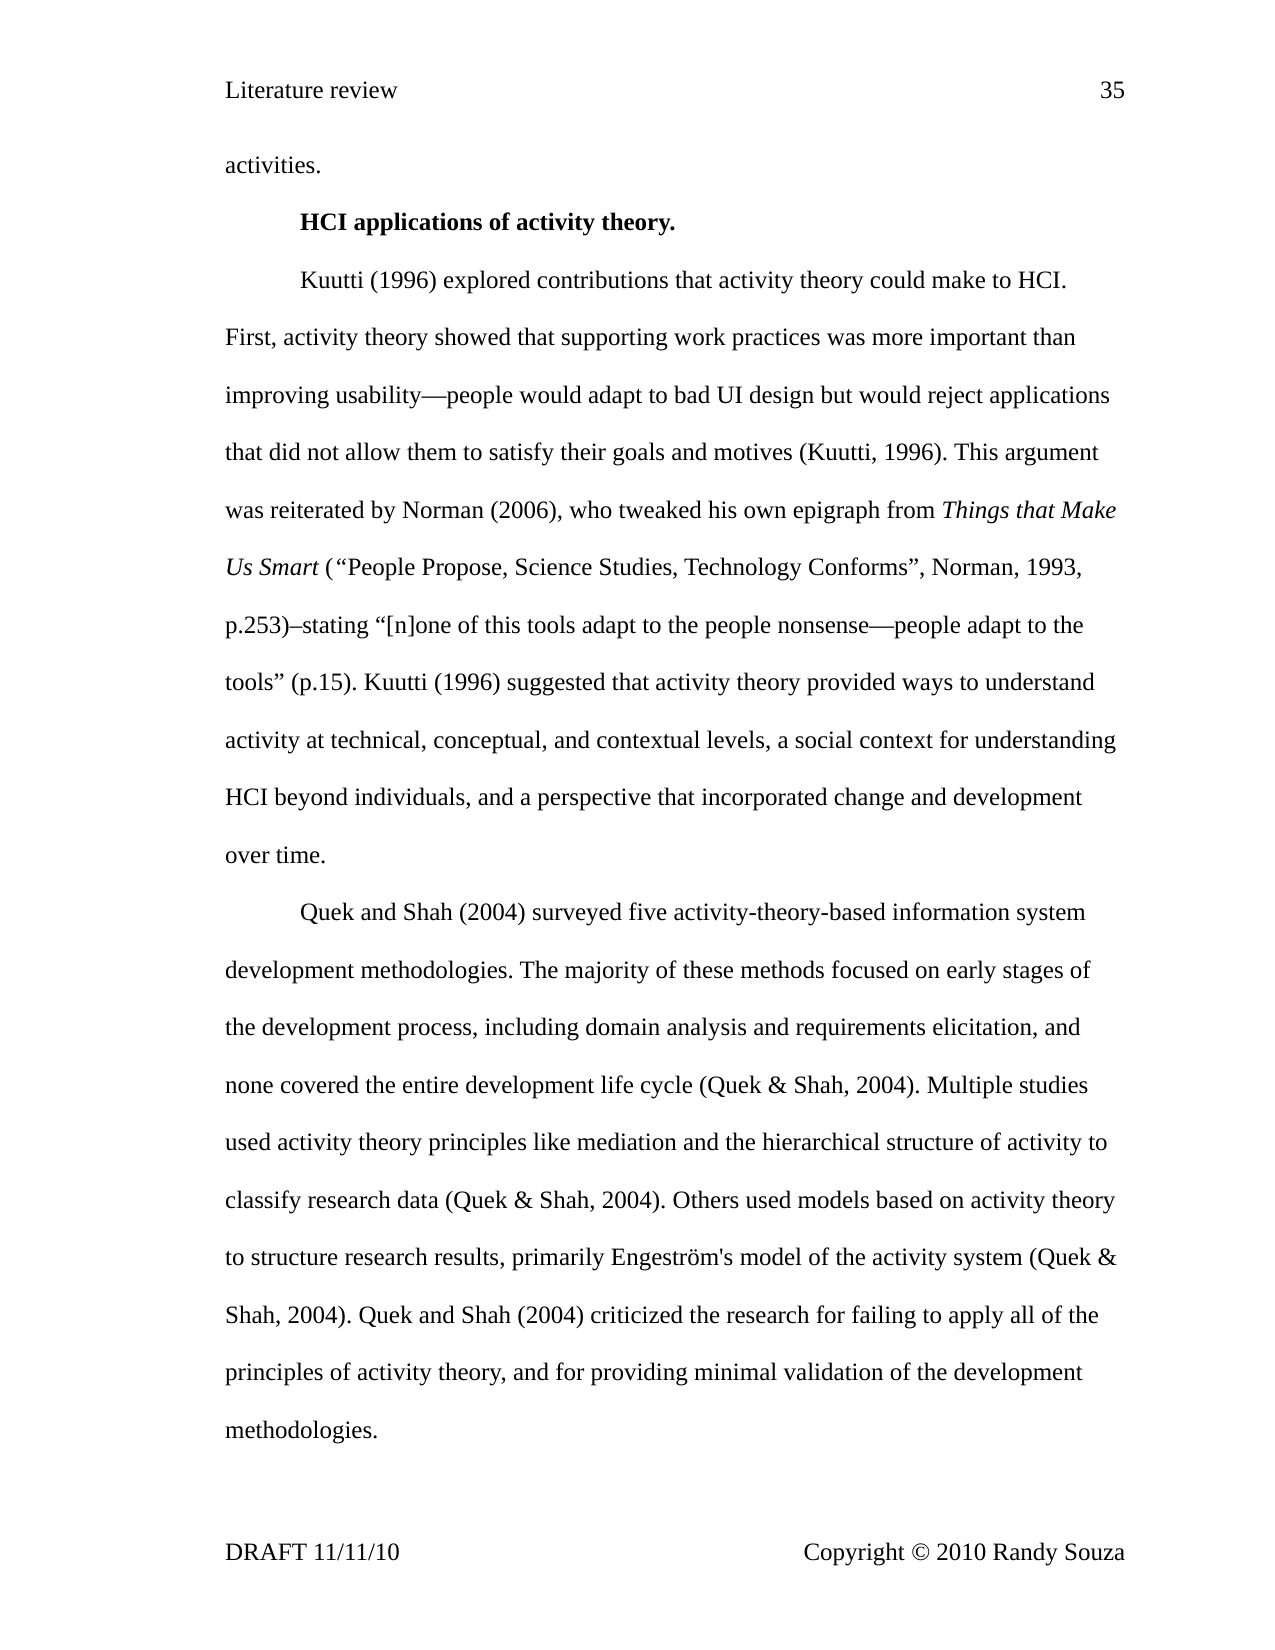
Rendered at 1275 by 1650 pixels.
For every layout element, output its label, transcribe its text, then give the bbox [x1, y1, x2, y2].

text Kuutti (1996) explored contributions that activity theory could make to HCI. First, activity theory showed that supporting work practices was more important than improving usability—people would adapt to bad UI design but would reject applications that did not allow them to satisfy their goals and motives (Kuutti, 1996). This argument was reiterated by Norman (2006), who tweaked his own epigraph from Things that Make Us Smart (“People Propose, Science Studies, Technology Conforms”, Norman, 1993, p.253)–stating “[n]one of this tools adapt to the people nonsense—people adapt to the tools” (p.15). Kuutti (1996) suggested that activity theory provided ways to understand activity at technical, conceptual, and contextual levels, a social context for understanding HCI beyond individuals, and a perspective that incorporated change and development over time. [225, 265, 1125, 869]
text Quek and Shah (2004) surveyed five activity-theory-based information system development methodologies. The majority of these methods focused on early stages of the development process, including domain analysis and requirements elicitation, and none covered the entire development life cycle (Quek & Shah, 2004). Multiple studies used activity theory principles like mediation and the hierarchical structure of activity to classify research data (Quek & Shah, 2004). Others used models based on activity theory to structure research results, primarily Engeström's model of the activity system (Quek & Shah, 2004). Quek and Shah (2004) criticized the research for failing to apply all of the principles of activity theory, and for providing minimal validation of the development methodologies. [225, 897, 1125, 1444]
list activities. [225, 150, 1125, 179]
subtitle HCI applications of activity theory. [300, 207, 1125, 236]
